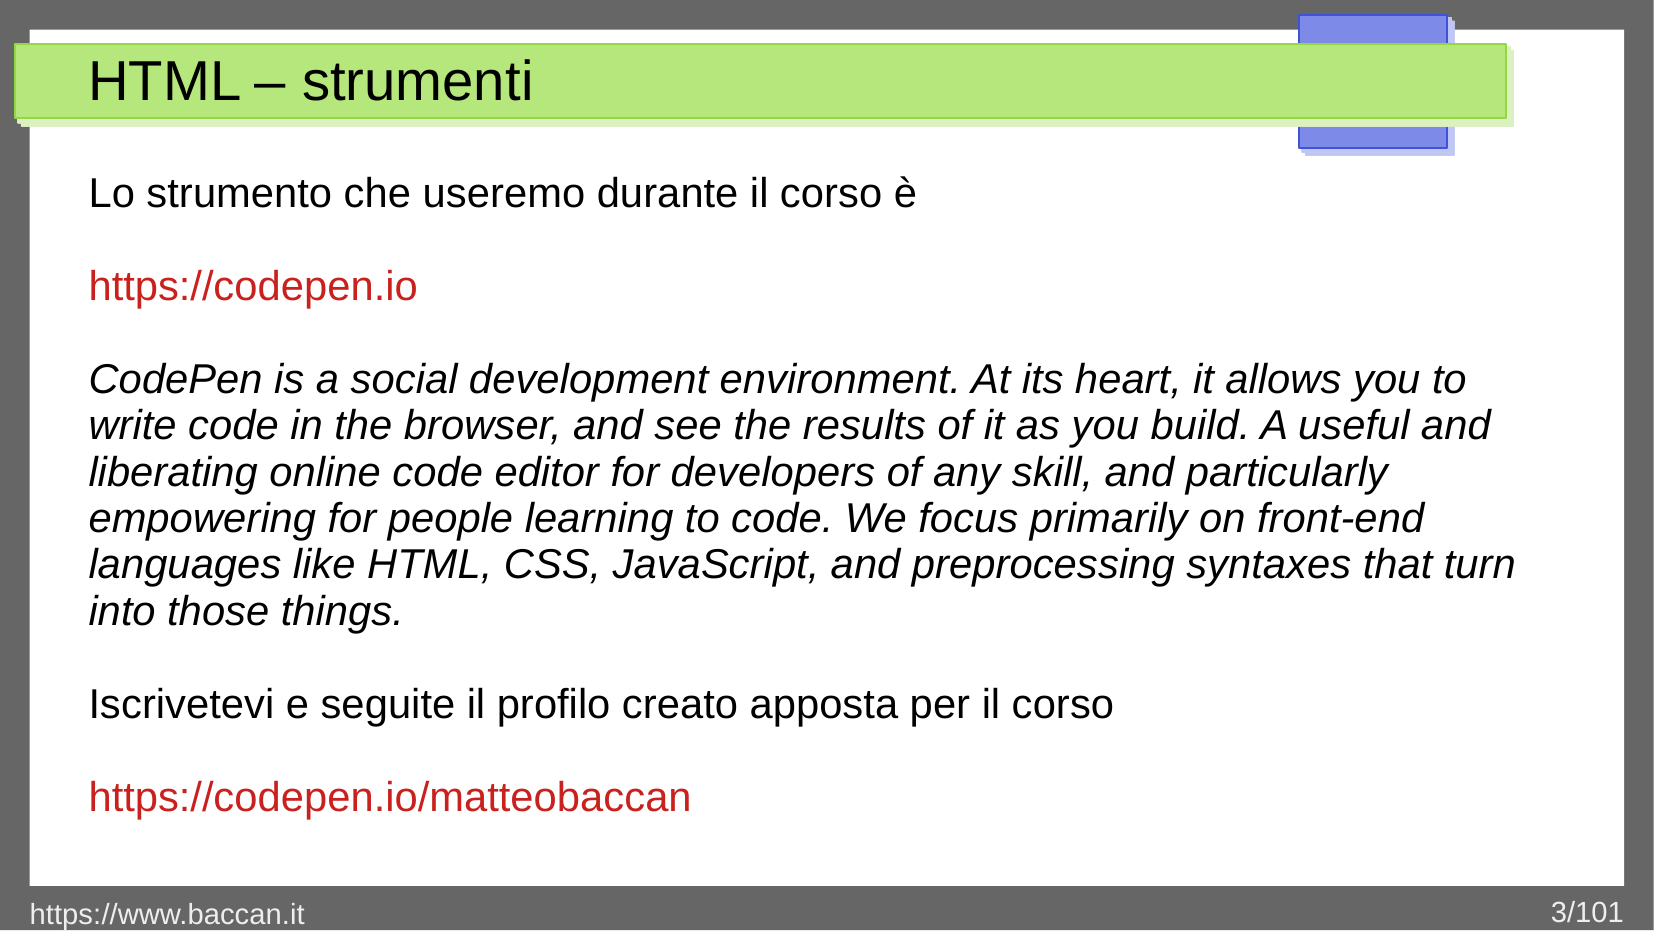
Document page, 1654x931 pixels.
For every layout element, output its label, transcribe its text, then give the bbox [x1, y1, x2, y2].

title HTML – strumenti [88, 44, 1506, 119]
text_box Lo strumento che useremo durante il corso è https://codepen.io CodePen is a social development environment. At its heart, it allows you to write code in the browser, and see the results of it as you build. A useful and liberating online code editor for developers of any skill, and particularly empowering for people learning to code. We focus primarily on front-end languages like HTML, CSS, JavaScript, and preprocessing syntaxes that turn into those things. Iscrivetevi e seguite il profilo creato apposta per il corso https://codepen.io/matteobaccan [88, 169, 1565, 821]
